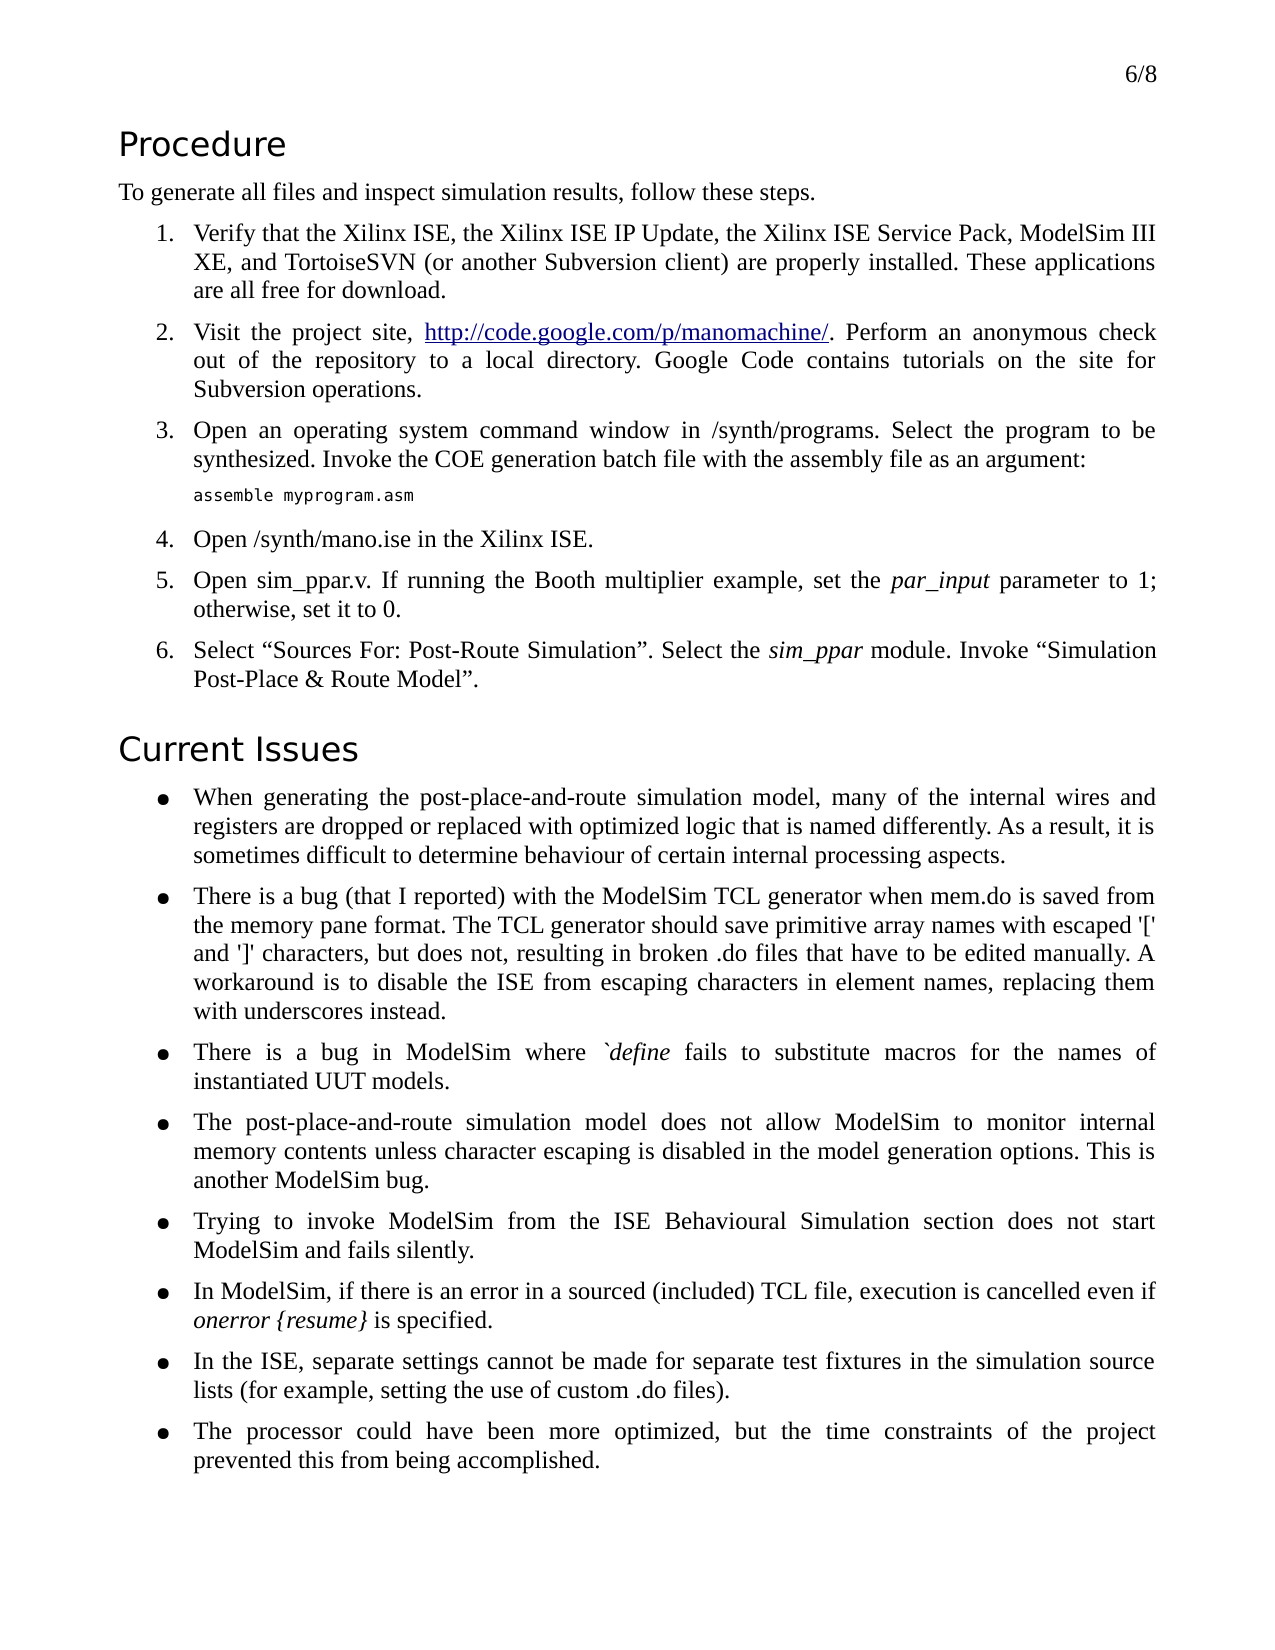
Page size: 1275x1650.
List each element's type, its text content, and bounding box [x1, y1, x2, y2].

subtitle Procedure [118, 125, 1157, 164]
list Open an operating system command window in /synth/programs. Select the program to be synthesized. Invoke the COE generation batch file with the assembly file as an argument: [156, 416, 1157, 473]
list assemble myprogram.asm [156, 486, 1157, 505]
list Trying to invoke ModelSim from the ISE Behavioural Simulation section does not start ModelSim and fails silently. [156, 1206, 1157, 1263]
list The processor could have been more optimized, but the time constraints of the project prevented this from being accomplished. [156, 1416, 1157, 1473]
list In the ISE, separate settings cannot be made for separate test fixtures in the simulation source lists (for example, setting the use of custom .do files). [156, 1346, 1157, 1403]
list Verify that the Xilinx ISE, the Xilinx ISE IP Update, the Xilinx ISE Service Pack, ModelSim III XE, and TortoiseSVN (or another Subversion client) are properly installed. These applications are all free for download. [156, 218, 1157, 304]
list Visit the project site, http://code.google.com/p/manomachine/. Perform an anonymous check out of the repository to a local directory. Google Code contains tutorials on the site for Subversion operations. [156, 317, 1157, 403]
list When generating the post-place-and-route simulation model, many of the internal wires and registers are dropped or replaced with optimized logic that is named differently. As a result, it is sometimes difficult to determine behaviour of certain internal processing aspects. [156, 782, 1157, 868]
list The post-place-and-route simulation model does not allow ModelSim to monitor internal memory contents unless character escaping is disabled in the model generation options. This is another ModelSim bug. [156, 1107, 1157, 1193]
text To generate all files and inspect simulation results, follow these steps. [118, 177, 1157, 206]
list Open /synth/mano.ise in the Xilinx ISE. [156, 524, 1157, 553]
list In ModelSim, if there is an error in a sourced (included) TCL file, execution is cancelled even if onerror {resume} is specified. [156, 1276, 1157, 1333]
list There is a bug (that I reported) with the ModelSim TCL generator when mem.do is saved from the memory pane format. The TCL generator should save primitive array names with escaped '[' and ']' characters, but does not, resulting in broken .do files that have to be edited manually. A workaround is to disable the ISE from escaping characters in element names, replacing them with underscores instead. [156, 881, 1157, 1025]
subtitle Current Issues [118, 731, 1157, 770]
list There is a bug in ModelSim where `define fails to substitute macros for the names of instantiated UUT models. [156, 1037, 1157, 1095]
list Open sim_ppar.v. If running the Booth multiplier example, set the par_input parameter to 1; otherwise, set it to 0. [156, 566, 1157, 623]
list Select “Sources For: Post-Route Simulation”. Select the sim_ppar module. Invoke “Simulation Post-Place & Route Model”. [156, 636, 1157, 693]
